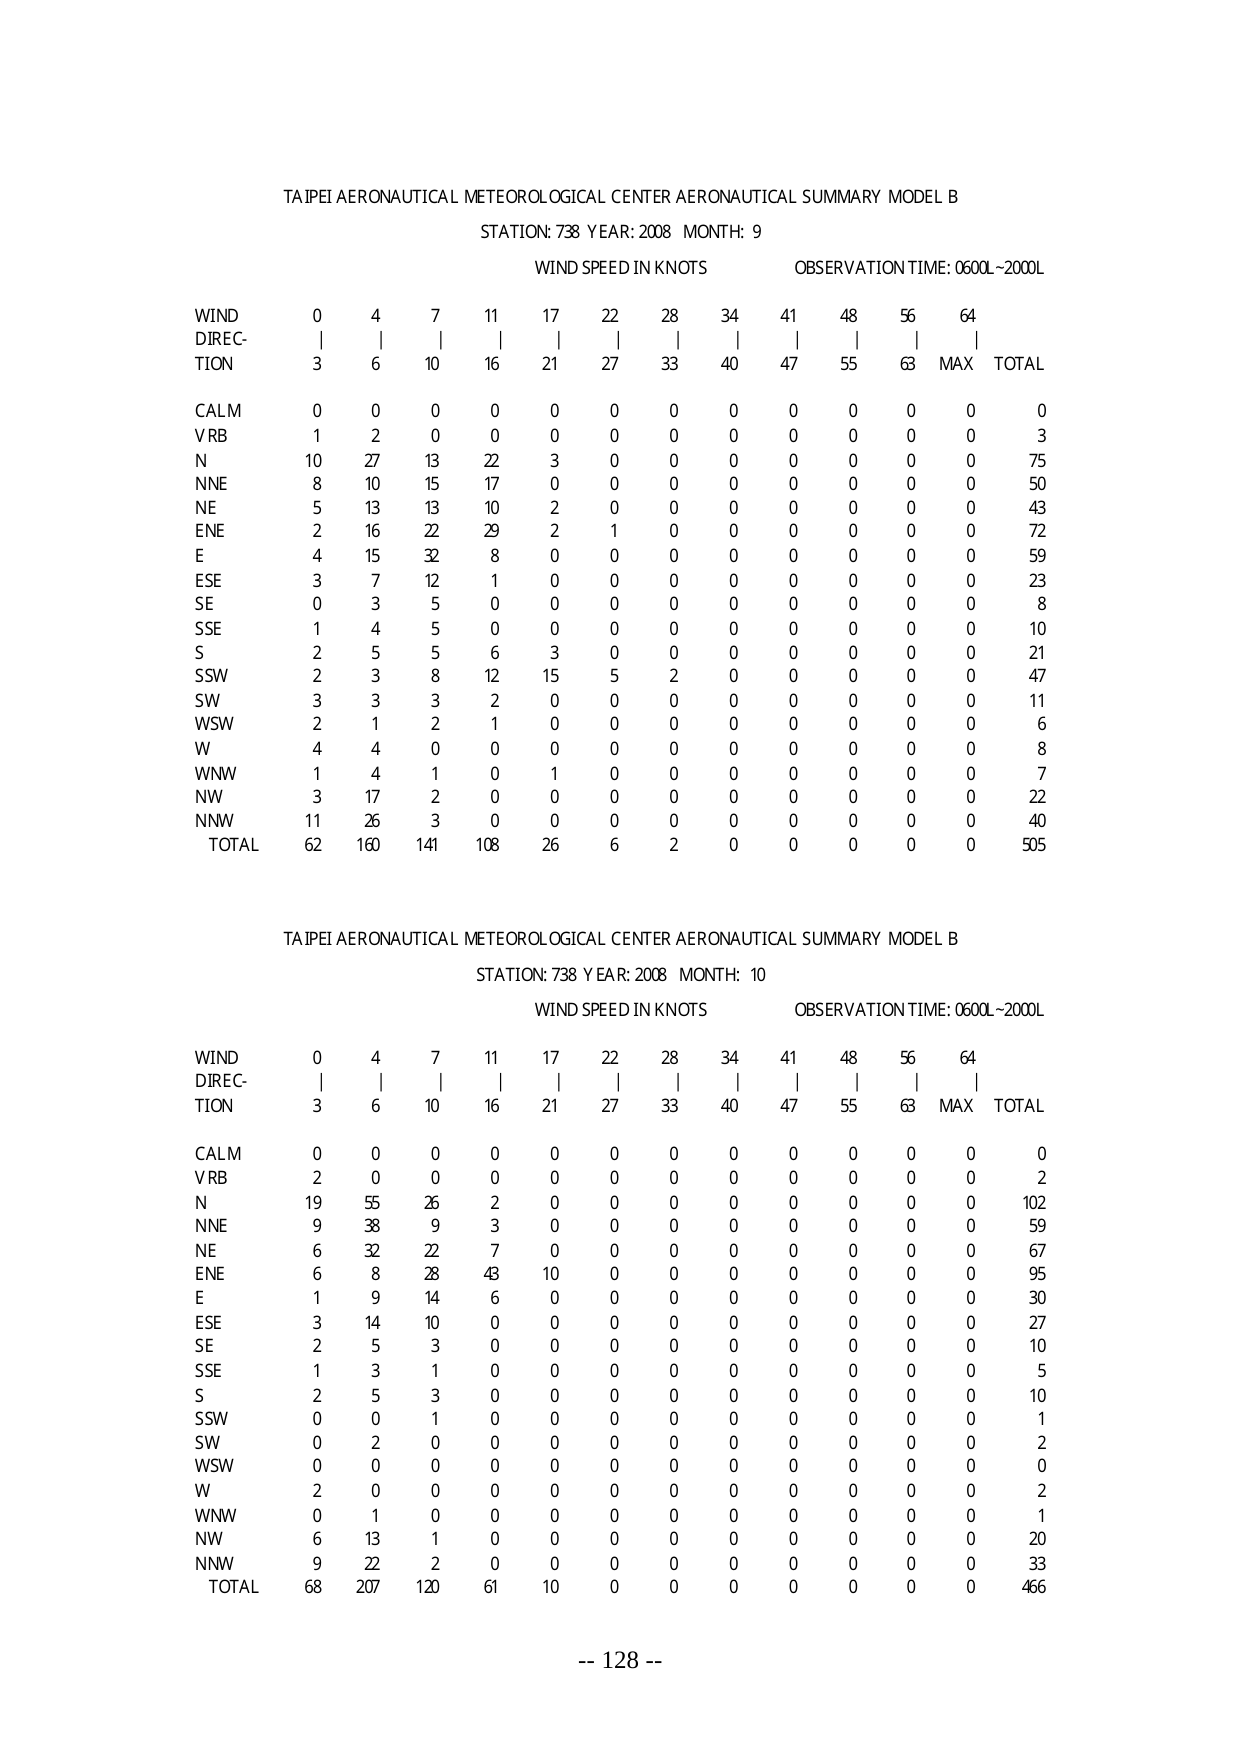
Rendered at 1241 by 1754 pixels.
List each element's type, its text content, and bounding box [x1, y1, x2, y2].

text -- 128 -- [543, 1637, 697, 1674]
